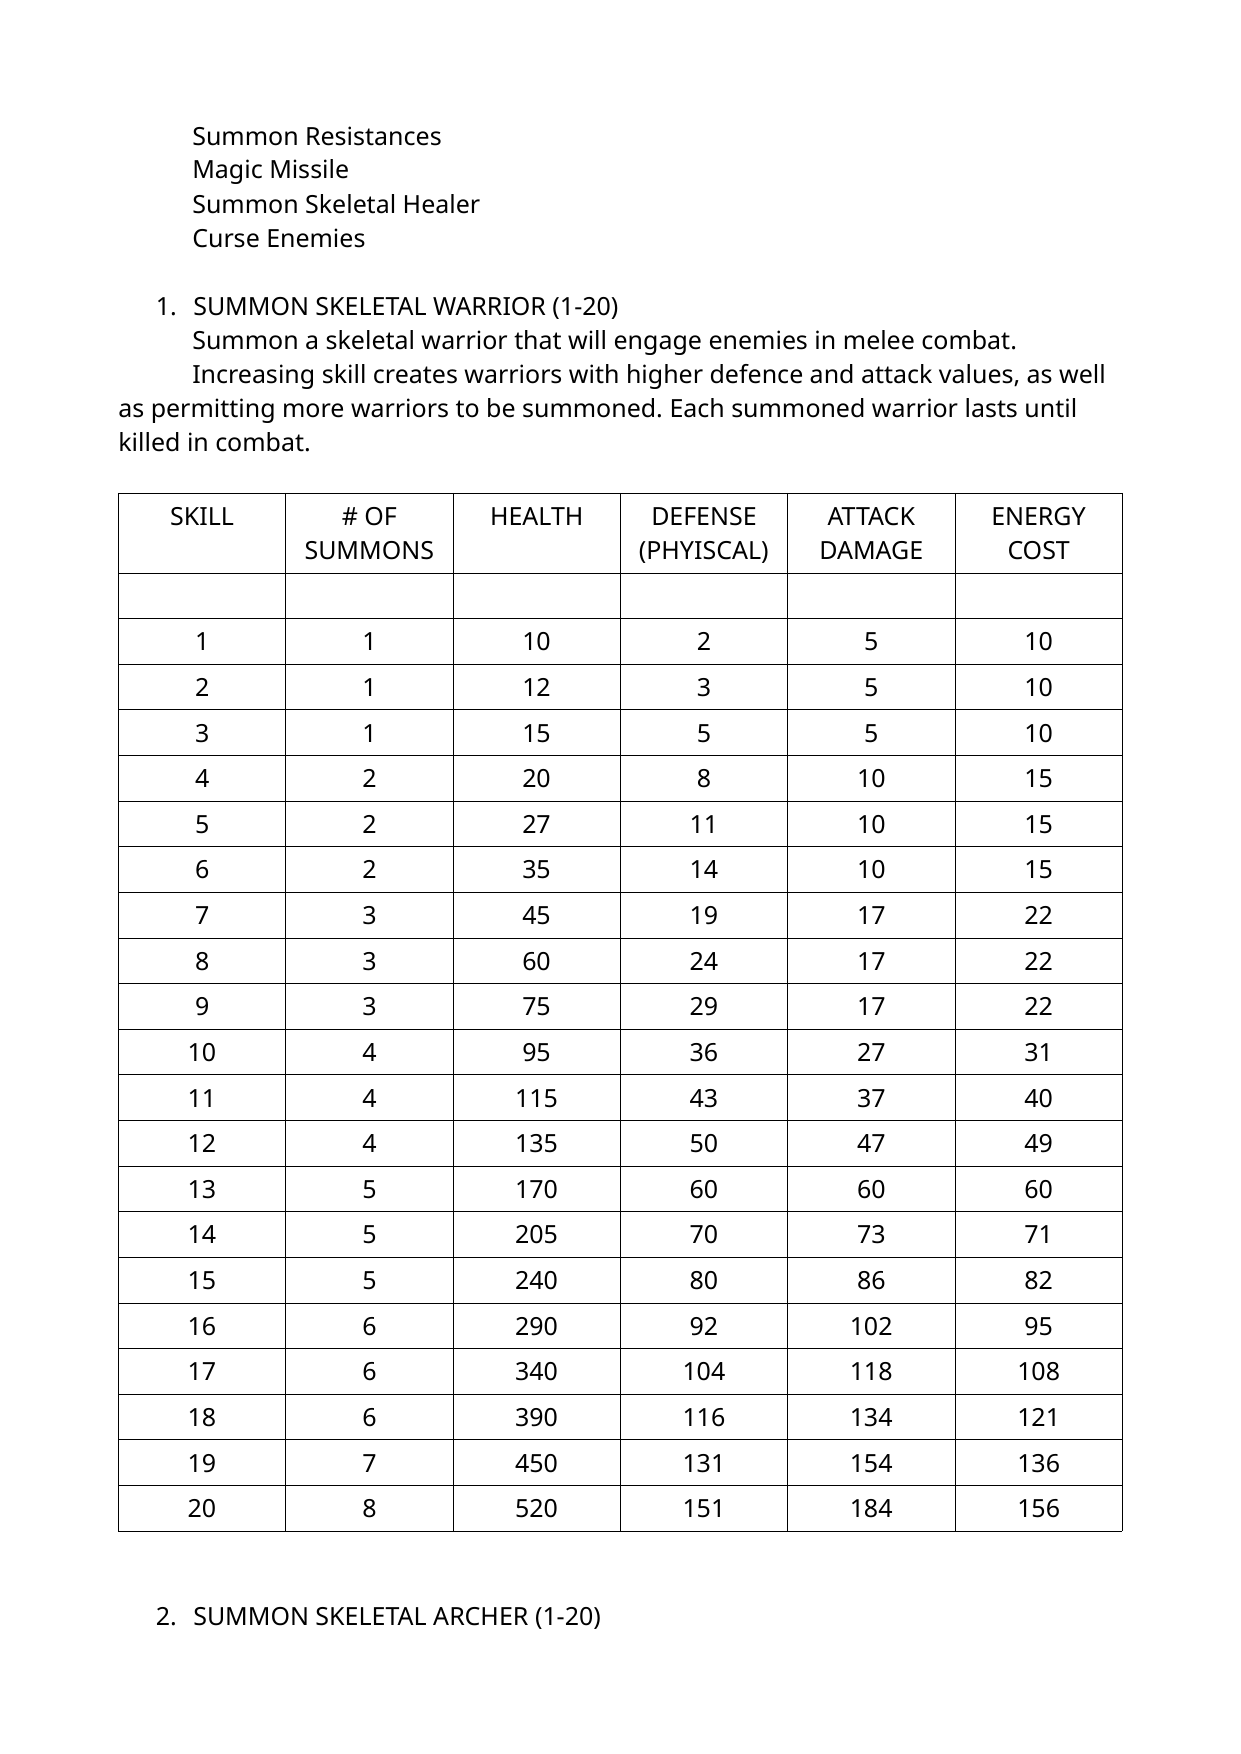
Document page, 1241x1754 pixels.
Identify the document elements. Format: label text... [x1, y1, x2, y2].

list SUMMON SKELETAL ARCHER (1-20) [156, 1599, 1122, 1633]
text Increasing skill creates warriors with higher defence and attack values, as well as permitting more warriors to be summoned. Each summoned warrior lasts until killed in combat. [118, 357, 1122, 459]
table_cell 11 [119, 1075, 285, 1120]
table_cell 10 [119, 1030, 285, 1074]
table_cell 15 [956, 847, 1122, 892]
table_cell 92 [621, 1304, 787, 1348]
table_cell 3 [286, 984, 453, 1029]
table_cell 11 [621, 802, 787, 846]
table_cell 8 [119, 939, 285, 983]
table_cell [119, 574, 285, 618]
table_cell 102 [788, 1304, 955, 1348]
table_cell 2 [286, 802, 453, 846]
table_cell 43 [621, 1075, 787, 1120]
table_cell 15 [956, 802, 1122, 846]
table_cell 13 [119, 1167, 285, 1211]
table_cell 4 [119, 756, 285, 801]
table_cell 10 [956, 619, 1122, 664]
table_cell 45 [454, 893, 620, 937]
table_cell 5 [788, 710, 955, 755]
table_cell 35 [454, 847, 620, 892]
table_cell 131 [621, 1440, 787, 1485]
table_cell 4 [286, 1121, 453, 1166]
table_cell 8 [621, 756, 787, 801]
table_cell 20 [454, 756, 620, 801]
table_cell 121 [956, 1395, 1122, 1439]
table_cell 14 [621, 847, 787, 892]
table_cell 4 [286, 1075, 453, 1120]
table_header ENERGY COST [956, 494, 1122, 572]
table_cell 5 [286, 1258, 453, 1302]
table_cell [286, 574, 453, 618]
table_cell 73 [788, 1212, 955, 1257]
table_cell 290 [454, 1304, 620, 1348]
table_cell [788, 574, 955, 618]
table_cell [956, 574, 1122, 618]
table_cell 151 [621, 1486, 787, 1531]
table_cell 3 [621, 665, 787, 709]
table_cell 20 [119, 1486, 285, 1531]
text Summon a skeletal warrior that will engage enemies in melee combat. [118, 322, 1122, 357]
table_header SKILL [119, 494, 285, 572]
table_cell 70 [621, 1212, 787, 1257]
table_cell 3 [119, 710, 285, 755]
table_cell 50 [621, 1121, 787, 1166]
table_cell 29 [621, 984, 787, 1029]
table_cell 16 [119, 1304, 285, 1348]
table_cell 22 [956, 939, 1122, 983]
table_cell [454, 574, 620, 618]
table_cell 2 [621, 619, 787, 664]
table_cell 47 [788, 1121, 955, 1166]
table_cell 27 [454, 802, 620, 846]
table_cell 170 [454, 1167, 620, 1211]
table_cell 60 [621, 1167, 787, 1211]
table_cell 6 [286, 1349, 453, 1394]
table_cell 10 [788, 847, 955, 892]
table_cell 520 [454, 1486, 620, 1531]
table_cell 10 [956, 665, 1122, 709]
list SUMMON SKELETAL WARRIOR (1-20) [156, 288, 1122, 322]
table_cell 4 [286, 1030, 453, 1074]
table_cell 12 [119, 1121, 285, 1166]
table_cell 17 [788, 939, 955, 983]
table_cell 9 [119, 984, 285, 1029]
table_cell 60 [788, 1167, 955, 1211]
table_cell 19 [621, 893, 787, 937]
table_cell 6 [286, 1395, 453, 1439]
table_cell 10 [788, 756, 955, 801]
table_cell 2 [286, 756, 453, 801]
table_cell 10 [956, 710, 1122, 755]
table_cell 115 [454, 1075, 620, 1120]
table_cell 5 [286, 1167, 453, 1211]
table_cell 27 [788, 1030, 955, 1074]
table_cell 40 [956, 1075, 1122, 1120]
table_cell 24 [621, 939, 787, 983]
table_cell [621, 574, 787, 618]
table_cell 17 [788, 984, 955, 1029]
table_cell 95 [454, 1030, 620, 1074]
table_cell 154 [788, 1440, 955, 1485]
table_cell 14 [119, 1212, 285, 1257]
table_cell 7 [119, 893, 285, 937]
table_cell 37 [788, 1075, 955, 1120]
table_cell 10 [788, 802, 955, 846]
table_header DEFENSE (PHYISCAL) [621, 494, 787, 572]
table_cell 5 [788, 619, 955, 664]
table_cell 17 [788, 893, 955, 937]
table_cell 1 [119, 619, 285, 664]
table_cell 2 [119, 665, 285, 709]
text Summon Resistances [118, 118, 1122, 152]
table_cell 15 [119, 1258, 285, 1302]
table_cell 8 [286, 1486, 453, 1531]
table_cell 7 [286, 1440, 453, 1485]
table_cell 36 [621, 1030, 787, 1074]
table_cell 450 [454, 1440, 620, 1485]
table_cell 10 [454, 619, 620, 664]
table_cell 82 [956, 1258, 1122, 1302]
table_cell 6 [286, 1304, 453, 1348]
table_cell 22 [956, 893, 1122, 937]
table_cell 118 [788, 1349, 955, 1394]
table_cell 3 [286, 893, 453, 937]
table_cell 2 [286, 847, 453, 892]
table_cell 49 [956, 1121, 1122, 1166]
table_cell 1 [286, 710, 453, 755]
table_cell 31 [956, 1030, 1122, 1074]
table_header HEALTH [454, 494, 620, 572]
table_cell 3 [286, 939, 453, 983]
table_cell 136 [956, 1440, 1122, 1485]
text Summon Skeletal Healer [118, 186, 1122, 220]
table_cell 6 [119, 847, 285, 892]
table_cell 86 [788, 1258, 955, 1302]
table_cell 184 [788, 1486, 955, 1531]
table_cell 15 [454, 710, 620, 755]
table_cell 135 [454, 1121, 620, 1166]
table_cell 116 [621, 1395, 787, 1439]
table_cell 95 [956, 1304, 1122, 1348]
table_cell 240 [454, 1258, 620, 1302]
table_cell 5 [119, 802, 285, 846]
table_cell 71 [956, 1212, 1122, 1257]
table_cell 1 [286, 619, 453, 664]
table_cell 17 [119, 1349, 285, 1394]
table_header ATTACK DAMAGE [788, 494, 955, 572]
table_cell 205 [454, 1212, 620, 1257]
table_cell 134 [788, 1395, 955, 1439]
table_cell 104 [621, 1349, 787, 1394]
table_cell 156 [956, 1486, 1122, 1531]
text Curse Enemies [118, 220, 1122, 254]
table_cell 1 [286, 665, 453, 709]
table_cell 5 [286, 1212, 453, 1257]
table_cell 22 [956, 984, 1122, 1029]
table_cell 60 [956, 1167, 1122, 1211]
table_cell 75 [454, 984, 620, 1029]
table_cell 5 [788, 665, 955, 709]
table_cell 15 [956, 756, 1122, 801]
table_header # OF SUMMONS [286, 494, 453, 572]
table_cell 60 [454, 939, 620, 983]
table_cell 19 [119, 1440, 285, 1485]
table_cell 5 [621, 710, 787, 755]
table_cell 80 [621, 1258, 787, 1302]
text Magic Missile [118, 152, 1122, 186]
table_cell 390 [454, 1395, 620, 1439]
table_cell 18 [119, 1395, 285, 1439]
table_cell 340 [454, 1349, 620, 1394]
table_cell 108 [956, 1349, 1122, 1394]
table_cell 12 [454, 665, 620, 709]
